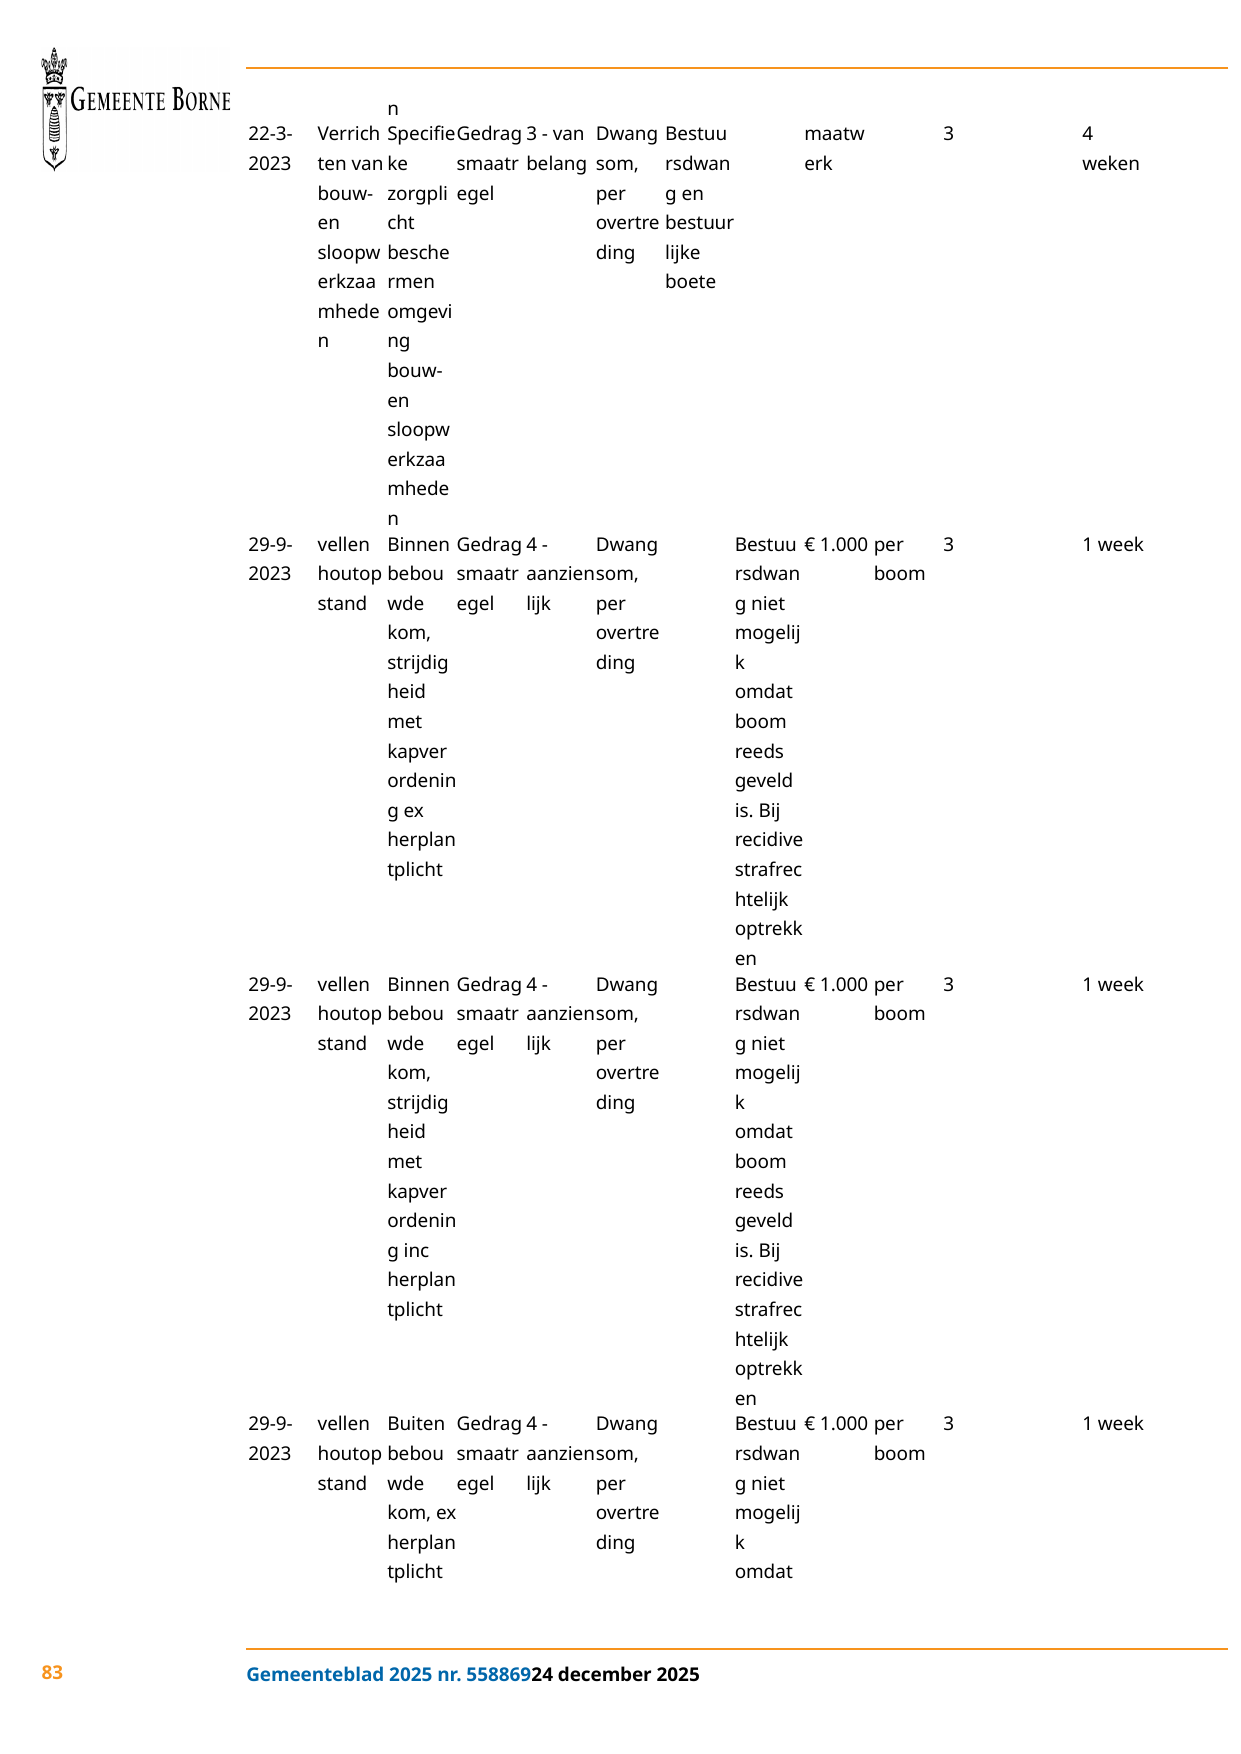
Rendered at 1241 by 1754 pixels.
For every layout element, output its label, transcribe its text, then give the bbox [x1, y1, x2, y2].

table_cell € 1.000 [804, 971, 873, 1411]
table_cell [665, 531, 734, 971]
table_cell 3 [943, 1411, 1013, 1584]
table_cell [1013, 121, 1082, 531]
table_cell vellen houtopstand [318, 1411, 387, 1584]
table_cell 3 - van belang [526, 121, 596, 531]
table_cell Dwangsom, per overtreding [596, 1411, 665, 1584]
table_cell [735, 121, 804, 531]
table_cell [943, 95, 1013, 121]
table_cell Binnen bebouwde kom, strijdigheid met kapverordening ex herplantplicht [387, 531, 456, 971]
table_cell [1013, 95, 1082, 121]
table_cell Dwangsom, per overtreding [596, 971, 665, 1411]
table_cell Gedragsmaatregel [456, 971, 526, 1411]
table_cell n [387, 95, 456, 121]
table_cell [1013, 971, 1082, 1411]
table_cell Dwangsom, per overtreding [596, 121, 665, 531]
table_cell Bestuursdwang niet mogelijk omdat [735, 1411, 804, 1584]
table_cell 22-3-2023 [248, 121, 317, 531]
table_cell € 1.000 [804, 531, 873, 971]
table_cell maatwerk [804, 121, 873, 531]
table_cell 29-9-2023 [248, 971, 317, 1411]
table_cell [456, 95, 526, 121]
table_cell 3 [943, 121, 1013, 531]
picture [41, 47, 231, 172]
table_cell [596, 95, 665, 121]
table_cell 4 - aanzienlijk [526, 531, 596, 971]
table_cell Gedragsmaatregel [456, 531, 526, 971]
table_cell Gedragsmaatregel [456, 121, 526, 531]
table_cell [1013, 531, 1082, 971]
table_cell [526, 95, 596, 121]
table_cell Specifieke zorgplicht beschermen omgeving bouw- en sloopwerkzaamheden [387, 121, 456, 531]
table_cell 4 weken [1082, 121, 1152, 531]
table_cell 1 week [1082, 531, 1152, 971]
table_cell 29-9-2023 [248, 1411, 317, 1584]
table_cell [1082, 95, 1152, 121]
table_cell [804, 95, 873, 121]
table_cell [248, 95, 317, 121]
table_cell 4 - aanzienlijk [526, 1411, 596, 1584]
table_cell per boom [874, 531, 943, 971]
table_cell Dwangsom, per overtreding [596, 531, 665, 971]
table_cell [665, 95, 734, 121]
table_cell 3 [943, 531, 1013, 971]
table_cell per boom [874, 1411, 943, 1584]
table_cell [665, 971, 734, 1411]
table_cell Bestuursdwang en bestuurlijke boete [665, 121, 734, 531]
table_cell [318, 95, 387, 121]
table_cell 4 - aanzienlijk [526, 971, 596, 1411]
table_cell [735, 95, 804, 121]
table_cell [1013, 1411, 1082, 1584]
table_cell 29-9-2023 [248, 531, 317, 971]
table_cell Bestuursdwang niet mogelijk omdat boom reeds geveld is. Bij recidive strafrechtelijk optrekken [735, 971, 804, 1411]
table_cell 1 week [1082, 1411, 1152, 1584]
table_cell [874, 121, 943, 531]
table_cell € 1.000 [804, 1411, 873, 1584]
table_cell [874, 95, 943, 121]
table_cell per boom [874, 971, 943, 1411]
table_cell Bestuursdwang niet mogelijk omdat boom reeds geveld is. Bij recidive strafrechtelijk optrekken [735, 531, 804, 971]
table_cell Verrichten van bouw- en sloopwerkzaamheden [318, 121, 387, 531]
table_cell Binnen bebouwde kom, strijdigheid met kapverordening inc herplantplicht [387, 971, 456, 1411]
table_cell 3 [943, 971, 1013, 1411]
table_cell vellen houtopstand [318, 531, 387, 971]
table_cell [665, 1411, 734, 1584]
table_cell Buiten bebouwde kom, ex herplantplicht [387, 1411, 456, 1584]
table_cell Gedragsmaatregel [456, 1411, 526, 1584]
table_cell 1 week [1082, 971, 1152, 1411]
table_cell vellen houtopstand [318, 971, 387, 1411]
